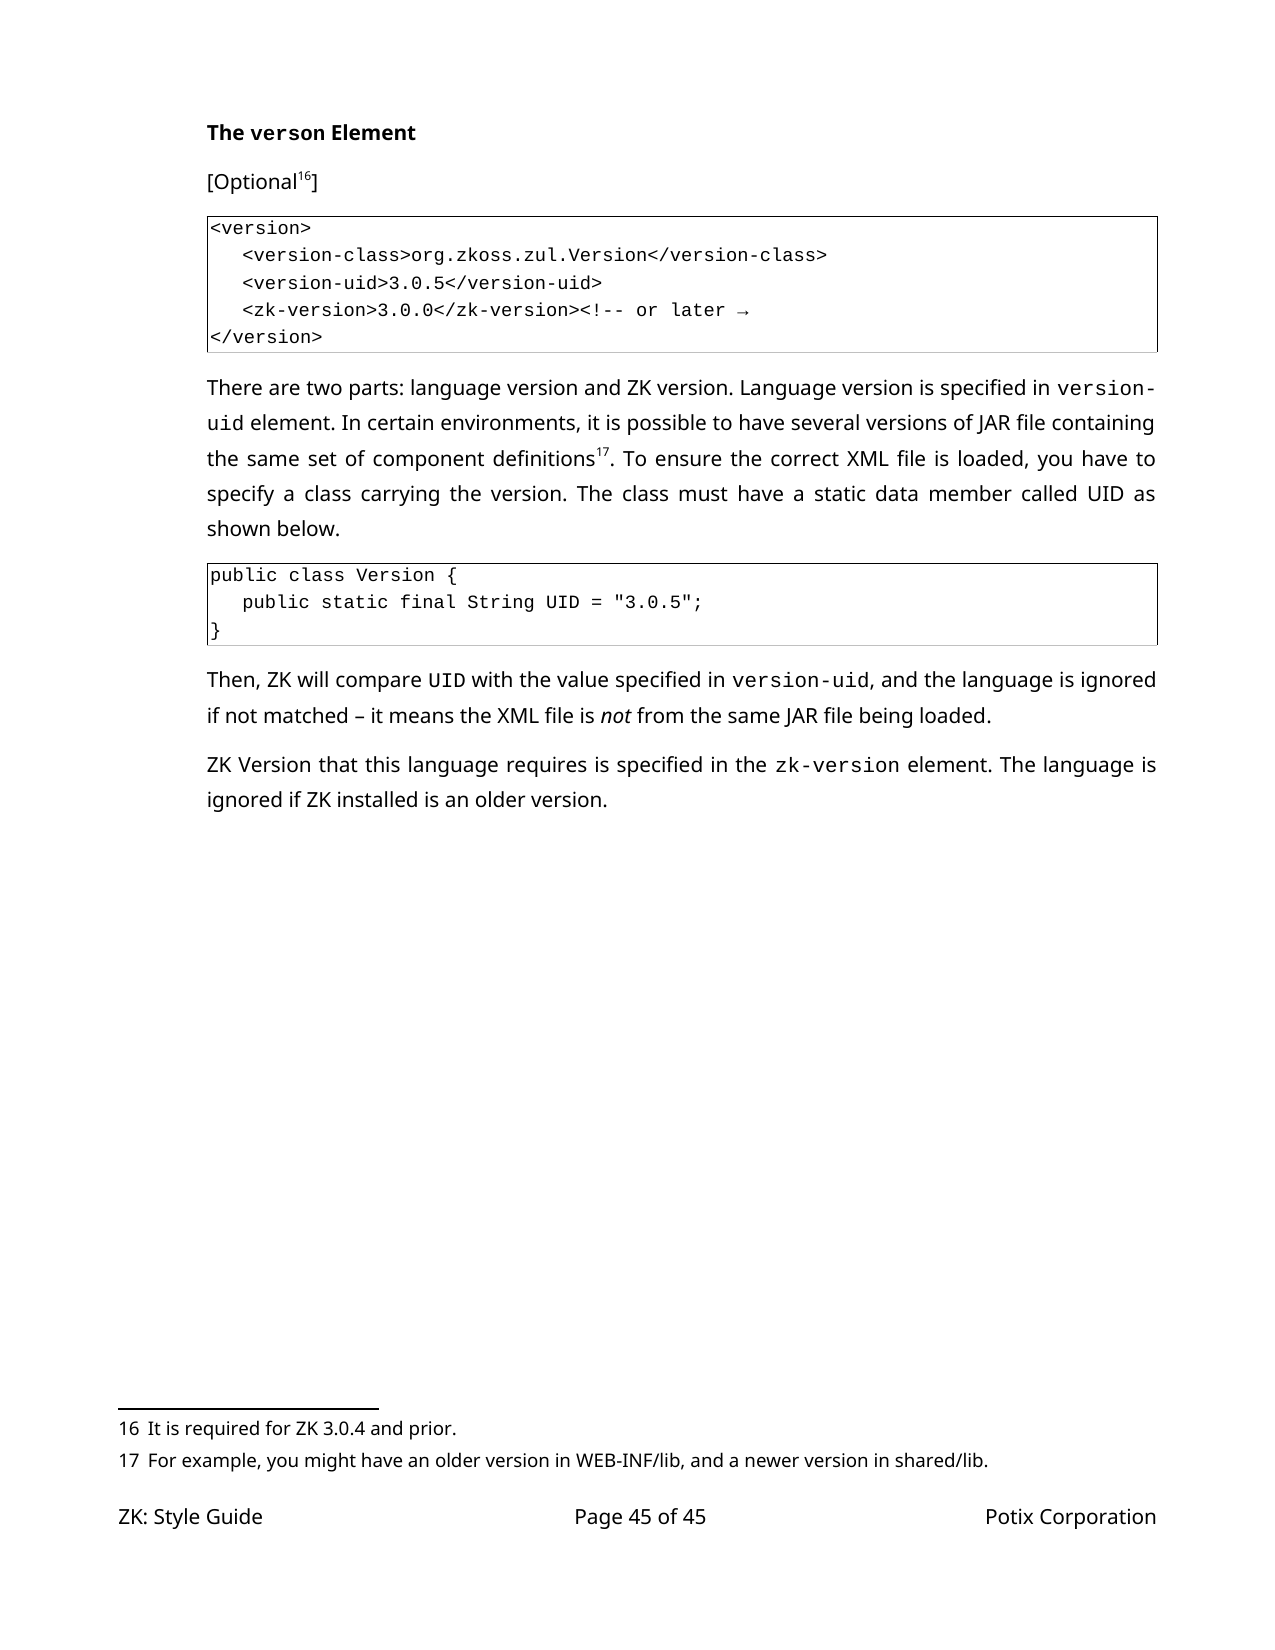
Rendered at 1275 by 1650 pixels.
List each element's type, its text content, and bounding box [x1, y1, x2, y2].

text ZK Version that this language requires is specified in the zk-version element. The language is ignored if ZK installed is an older version. [207, 750, 1157, 813]
text There are two parts: language version and ZK version. Language version is specified in version-uid element. In certain environments, it is possible to have several versions of JAR file containing the same set of component definitions. To ensure the correct XML file is loaded, you have to specify a class carrying the version. The class must have a static data member called UID as shown below. [207, 373, 1157, 542]
text } [208, 617, 1157, 645]
text It is required for ZK 3.0.4 and prior. [118, 1416, 1157, 1441]
text public class Version { [208, 564, 1157, 587]
text For example, you might have an older version in WEB-INF/lib, and a newer version in shared/lib. [118, 1447, 1157, 1473]
text <version-class>org.zkoss.zul.Version</version-class> [208, 243, 1157, 268]
text <version-uid>3.0.5</version-uid> [208, 271, 1157, 295]
text public static final String UID = "3.0.5"; [208, 590, 1157, 614]
text [Optional] [207, 167, 1157, 196]
text <zk-version>3.0.0</zk-version><!-- or later → [208, 298, 1157, 322]
subtitle The verson Element [207, 118, 1157, 147]
text <version> [208, 217, 1157, 240]
text Then, ZK will compare UID with the value specified in version-uid, and the language is ignored if not matched – it means the XML file is not from the same JAR file being loaded. [207, 665, 1157, 729]
text </version> [208, 325, 1157, 352]
